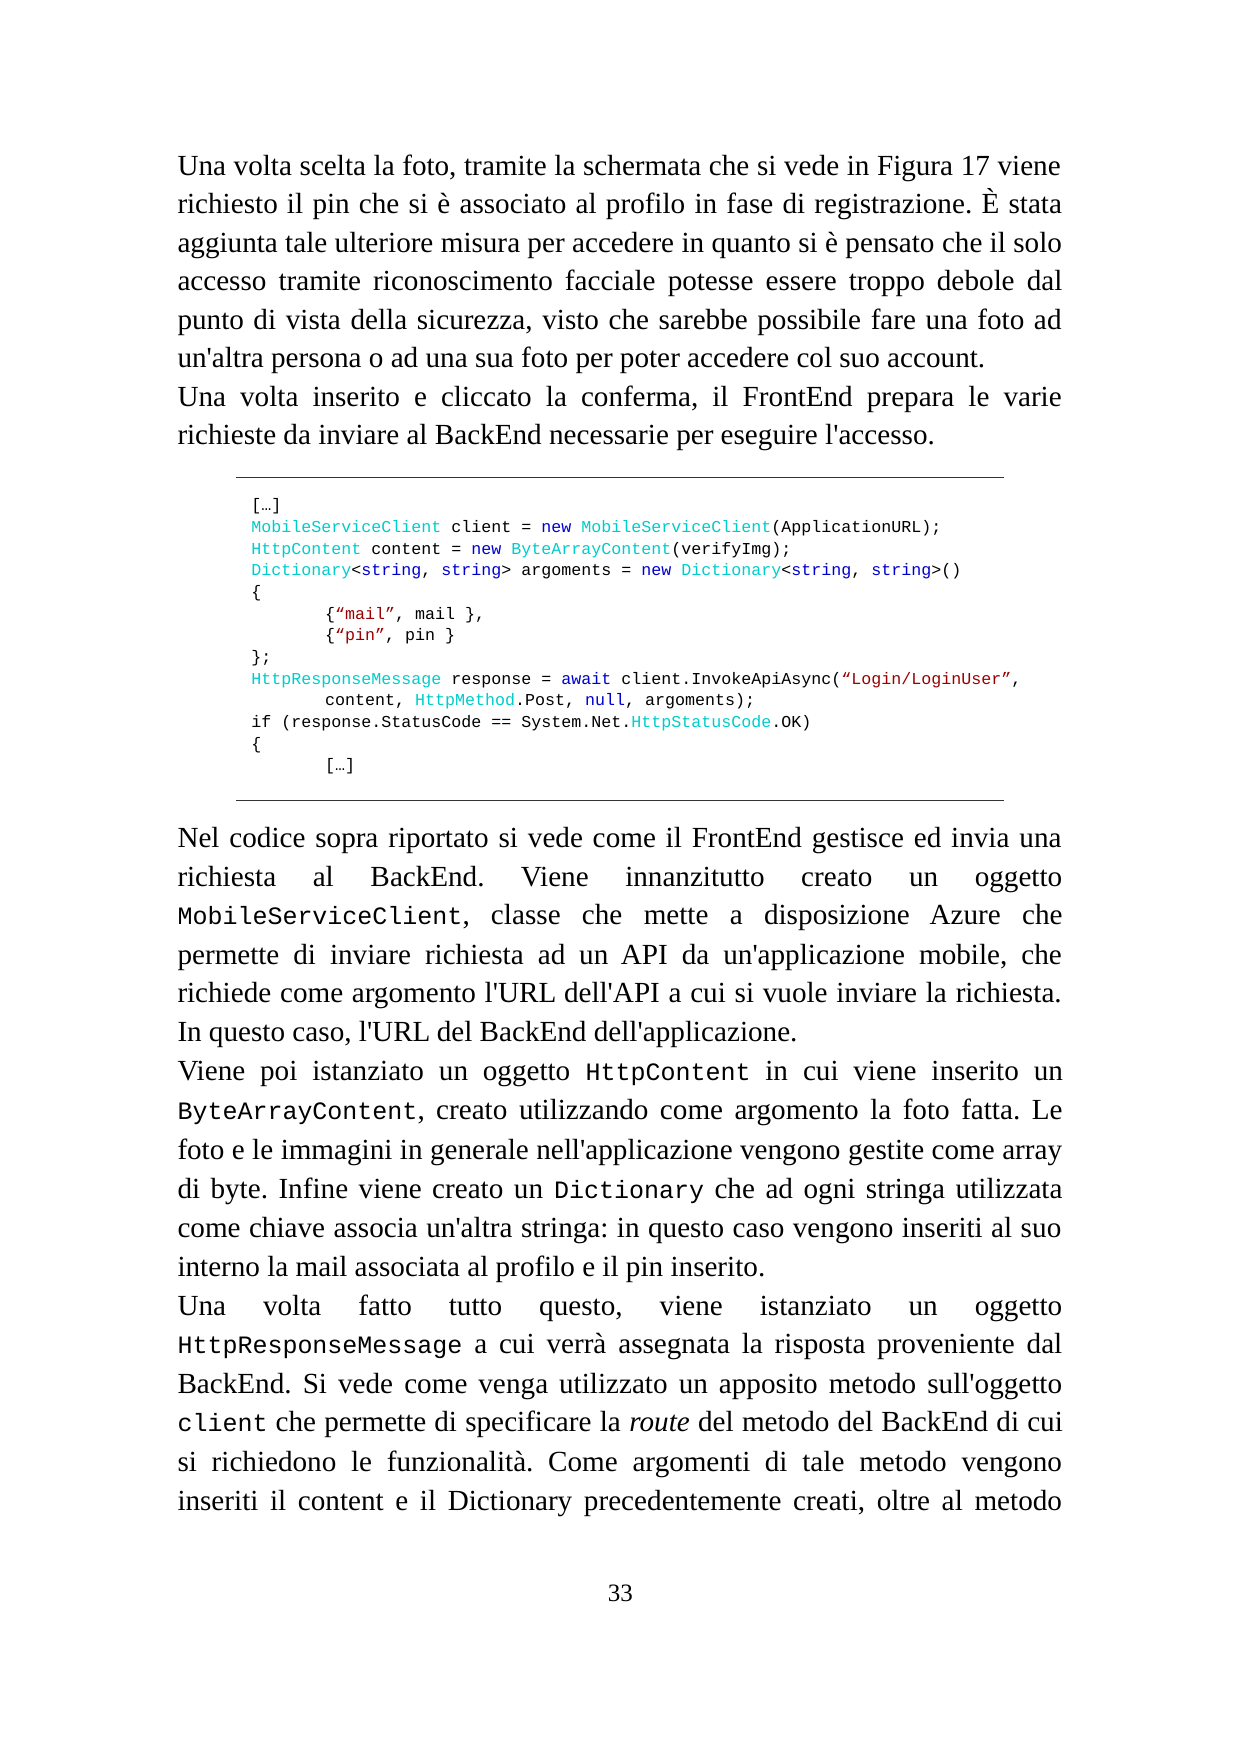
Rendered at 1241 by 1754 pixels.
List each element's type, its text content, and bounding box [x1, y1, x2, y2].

text Una volta inserito e cliccato la conferma, il FrontEnd prepara le varie richieste da inviare al BackEnd necessarie per eseguire l'accesso. [177, 379, 1063, 451]
text Nel codice sopra riportato si vede come il FrontEnd gestisce ed invia una richiesta al BackEnd. Viene innanzitutto creato un oggetto MobileServiceClient, classe che mette a disposizione Azure che permette di inviare richiesta ad un API da un'applicazione mobile, che richiede come argomento l'URL dell'API a cui si vuole inviare la richiesta. In questo caso, l'URL del BackEnd dell'applicazione. [177, 820, 1063, 1048]
text HttpContent content = new ByteArrayContent(verifyImg); [177, 540, 1063, 559]
text }; [177, 648, 1063, 667]
text Viene poi istanziato un oggetto HttpContent in cui viene inserito un ByteArrayContent, creato utilizzando come argomento la foto fatta. Le foto e le immagini in generale nell'applicazione vengono gestite come array di byte. Infine viene creato un Dictionary che ad ogni stringa utilizzata come chiave associa un'altra stringa: in questo caso vengono inseriti al suo interno la mail associata al profilo e il pin inserito. [177, 1053, 1063, 1283]
text Una volta scelta la foto, tramite la schermata che si vede in Figura 17 viene richiesto il pin che si è associato al profilo in fase di registrazione. È stata aggiunta tale ulteriore misura per accedere in quanto si è pensato che il solo accesso tramite riconoscimento facciale potesse essere troppo debole dal punto di vista della sicurezza, visto che sarebbe possibile fare una foto ad un'altra persona o ad una sua foto per poter accedere col suo account. [177, 148, 1063, 374]
text {“mail”, mail }, [177, 605, 1063, 624]
text […] [177, 757, 1063, 776]
text { [177, 583, 1063, 602]
text MobileServiceClient client = new MobileServiceClient(ApplicationURL); [177, 518, 1063, 537]
text if (response.StatusCode == System.Net.HttpStatusCode.OK) [177, 713, 1063, 732]
text Dictionary<string, string> argoments = new Dictionary<string, string>() [177, 562, 1063, 581]
text {“pin”, pin } [177, 627, 1063, 646]
text HttpResponseMessage response = await client.InvokeApiAsync(“Login/LoginUser”, [177, 670, 1063, 689]
text Una volta fatto tutto questo, viene istanziato un oggetto HttpResponseMessage a cui verrà assegnata la risposta proveniente dal BackEnd. Si vede come venga utilizzato un apposito metodo sull'oggetto client che permette di specificare la route del metodo del BackEnd di cui si richiedono le funzionalità. Come argomenti di tale metodo vengono inseriti il content e il Dictionary precedentemente creati, oltre al metodo [177, 1288, 1063, 1516]
text […] [177, 497, 1063, 516]
text content, HttpMethod.Post, null, argoments); [177, 692, 1063, 711]
text { [177, 735, 1063, 754]
